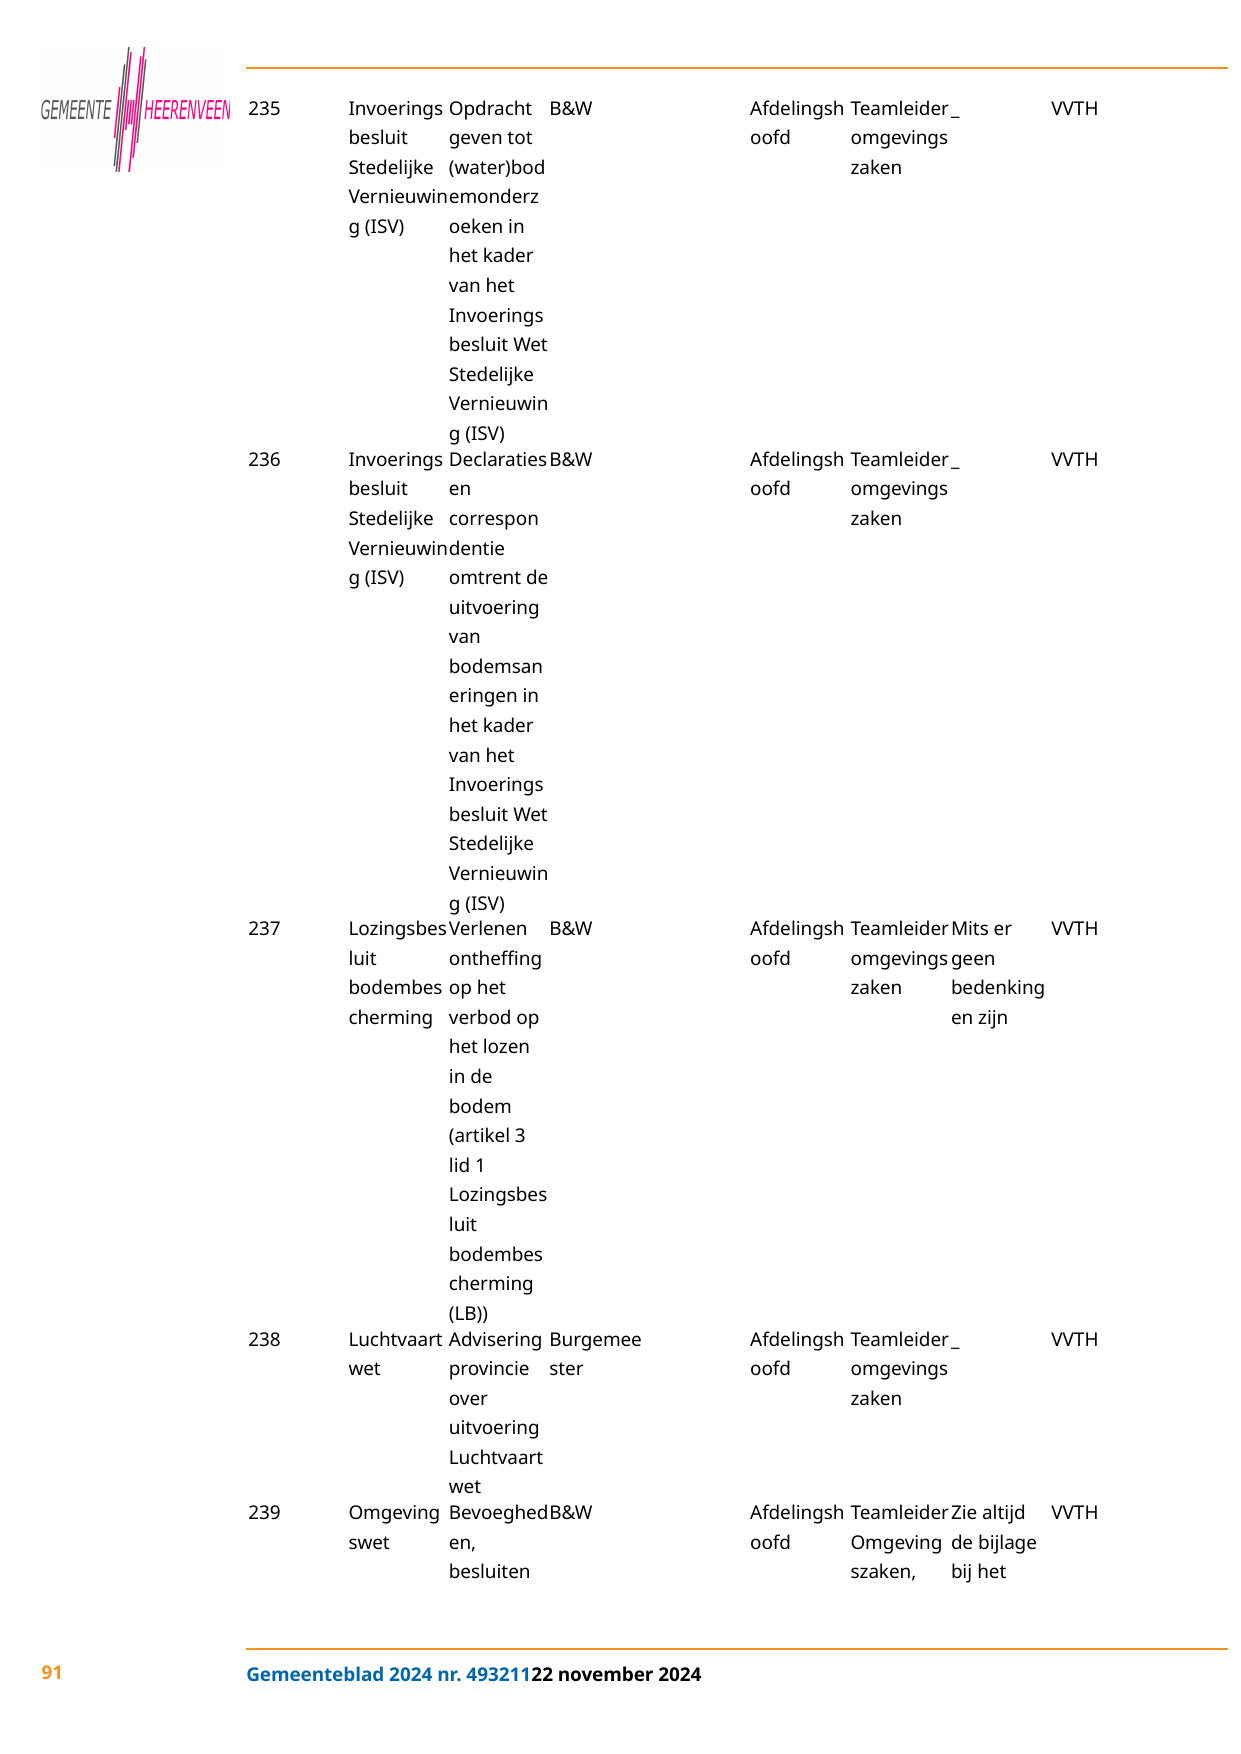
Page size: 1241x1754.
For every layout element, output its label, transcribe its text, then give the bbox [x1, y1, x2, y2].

table_cell Teamleider omgevingszaken [850, 915, 951, 1326]
table_cell [650, 1499, 750, 1584]
table_cell _ [951, 1326, 1051, 1499]
table_cell Declaraties en correspondentie omtrent de uitvoering van bodemsaneringen in het kader van het Invoeringsbesluit Wet Stedelijke Vernieuwing (ISV) [449, 446, 549, 915]
table_cell 237 [248, 915, 348, 1326]
table_cell _ [951, 95, 1051, 446]
table_cell [650, 1326, 750, 1499]
table_cell Teamleider omgevingszaken [850, 1326, 951, 1499]
table_cell VVTH [1051, 915, 1152, 1326]
table_cell Teamleider omgevingszaken [850, 446, 951, 915]
table_cell Afdelingshoofd [750, 446, 850, 915]
table_cell B&W [549, 1499, 649, 1584]
picture [41, 47, 231, 172]
table_cell VVTH [1051, 1326, 1152, 1499]
table_cell B&W [549, 915, 649, 1326]
table_cell Invoeringsbesluit Stedelijke Vernieuwing (ISV) [348, 446, 449, 915]
table_cell Advisering provincie over uitvoering Luchtvaartwet [449, 1326, 549, 1499]
table_cell Verlenen ontheffing op het verbod op het lozen in de bodem (artikel 3 lid 1 Lozingsbesluit bodembescherming (LB)) [449, 915, 549, 1326]
table_cell VVTH [1051, 95, 1152, 446]
table_cell B&W [549, 446, 649, 915]
table_cell VVTH [1051, 446, 1152, 915]
table_cell Luchtvaartwet [348, 1326, 449, 1499]
table_cell Teamleider Omgevingszaken, [850, 1499, 951, 1584]
table_cell Afdelingshoofd [750, 1499, 850, 1584]
table_cell B&W [549, 95, 649, 446]
table_cell Bevoegheden, besluiten [449, 1499, 549, 1584]
table_cell Opdracht geven tot (water)bodemonderzoeken in het kader van het Invoeringsbesluit Wet Stedelijke Vernieuwing (ISV) [449, 95, 549, 446]
table_cell [650, 446, 750, 915]
table_cell 238 [248, 1326, 348, 1499]
table_cell [650, 95, 750, 446]
table_cell Afdelingshoofd [750, 1326, 850, 1499]
table_cell 235 [248, 95, 348, 446]
table_cell Mits er geen bedenkingen zijn [951, 915, 1051, 1326]
table_cell Zie altijd de bijlage bij het [951, 1499, 1051, 1584]
table_cell Afdelingshoofd [750, 95, 850, 446]
table_cell Omgevingswet [348, 1499, 449, 1584]
table_cell Lozingsbesluit bodembescherming [348, 915, 449, 1326]
table_cell Afdelingshoofd [750, 915, 850, 1326]
table_cell _ [951, 446, 1051, 915]
table_cell [650, 915, 750, 1326]
table_cell Invoeringsbesluit Stedelijke Vernieuwing (ISV) [348, 95, 449, 446]
table_cell Burgemeester [549, 1326, 649, 1499]
table_cell 239 [248, 1499, 348, 1584]
table_cell VVTH [1051, 1499, 1152, 1584]
table_cell Teamleider omgevingszaken [850, 95, 951, 446]
table_cell 236 [248, 446, 348, 915]
